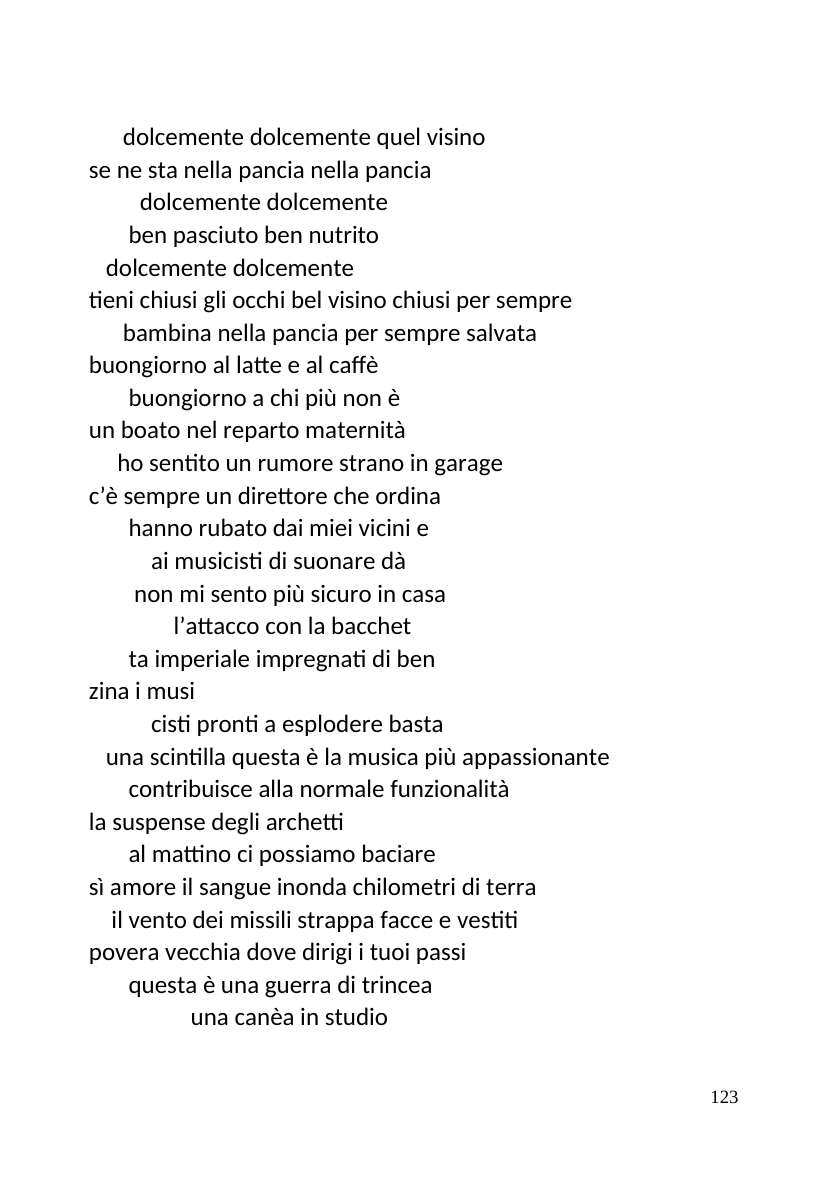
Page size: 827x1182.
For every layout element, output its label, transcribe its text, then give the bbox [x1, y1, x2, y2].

text il vento dei missili strappa facce e vestiti [89, 904, 738, 934]
text tieni chiusi gli occhi bel visino chiusi per sempre [89, 284, 738, 315]
text contribuisce alla normale funzionalità [89, 773, 738, 804]
text ai musicisti di suonare dà [89, 545, 738, 576]
text dolcemente dolcemente quel visino [89, 121, 738, 152]
text cisti pronti a esplodere basta [89, 708, 738, 739]
text questa è una guerra di trincea [89, 969, 738, 999]
text la suspense degli archetti [89, 806, 738, 836]
text un boato nel reparto maternità [89, 415, 738, 445]
text ben pasciuto ben nutrito [89, 219, 738, 249]
text buongiorno a chi più non è [89, 382, 738, 413]
text se ne sta nella pancia nella pancia [89, 154, 738, 184]
text povera vecchia dove dirigi i tuoi passi [89, 936, 738, 967]
text bambina nella pancia per sempre salvata [89, 317, 738, 347]
text ta imperiale impregnati di ben [89, 643, 738, 673]
text zina i musi [89, 676, 738, 706]
text al mattino ci possiamo baciare [89, 838, 738, 869]
text sì amore il sangue inonda chilometri di terra [89, 871, 738, 902]
text l’attacco con la bacchet [89, 610, 738, 641]
text una scintilla questa è la musica più appassionante [89, 741, 738, 771]
text dolcemente dolcemente [89, 252, 738, 282]
text c’è sempre un direttore che ordina [89, 480, 738, 510]
text hanno rubato dai miei vicini e [89, 512, 738, 543]
text ho sentito un rumore strano in garage [89, 447, 738, 478]
text buongiorno al latte e al caffè [89, 349, 738, 380]
text una canèa in studio [89, 1002, 738, 1032]
text non mi sento più sicuro in casa [89, 578, 738, 608]
text dolcemente dolcemente [89, 186, 738, 217]
